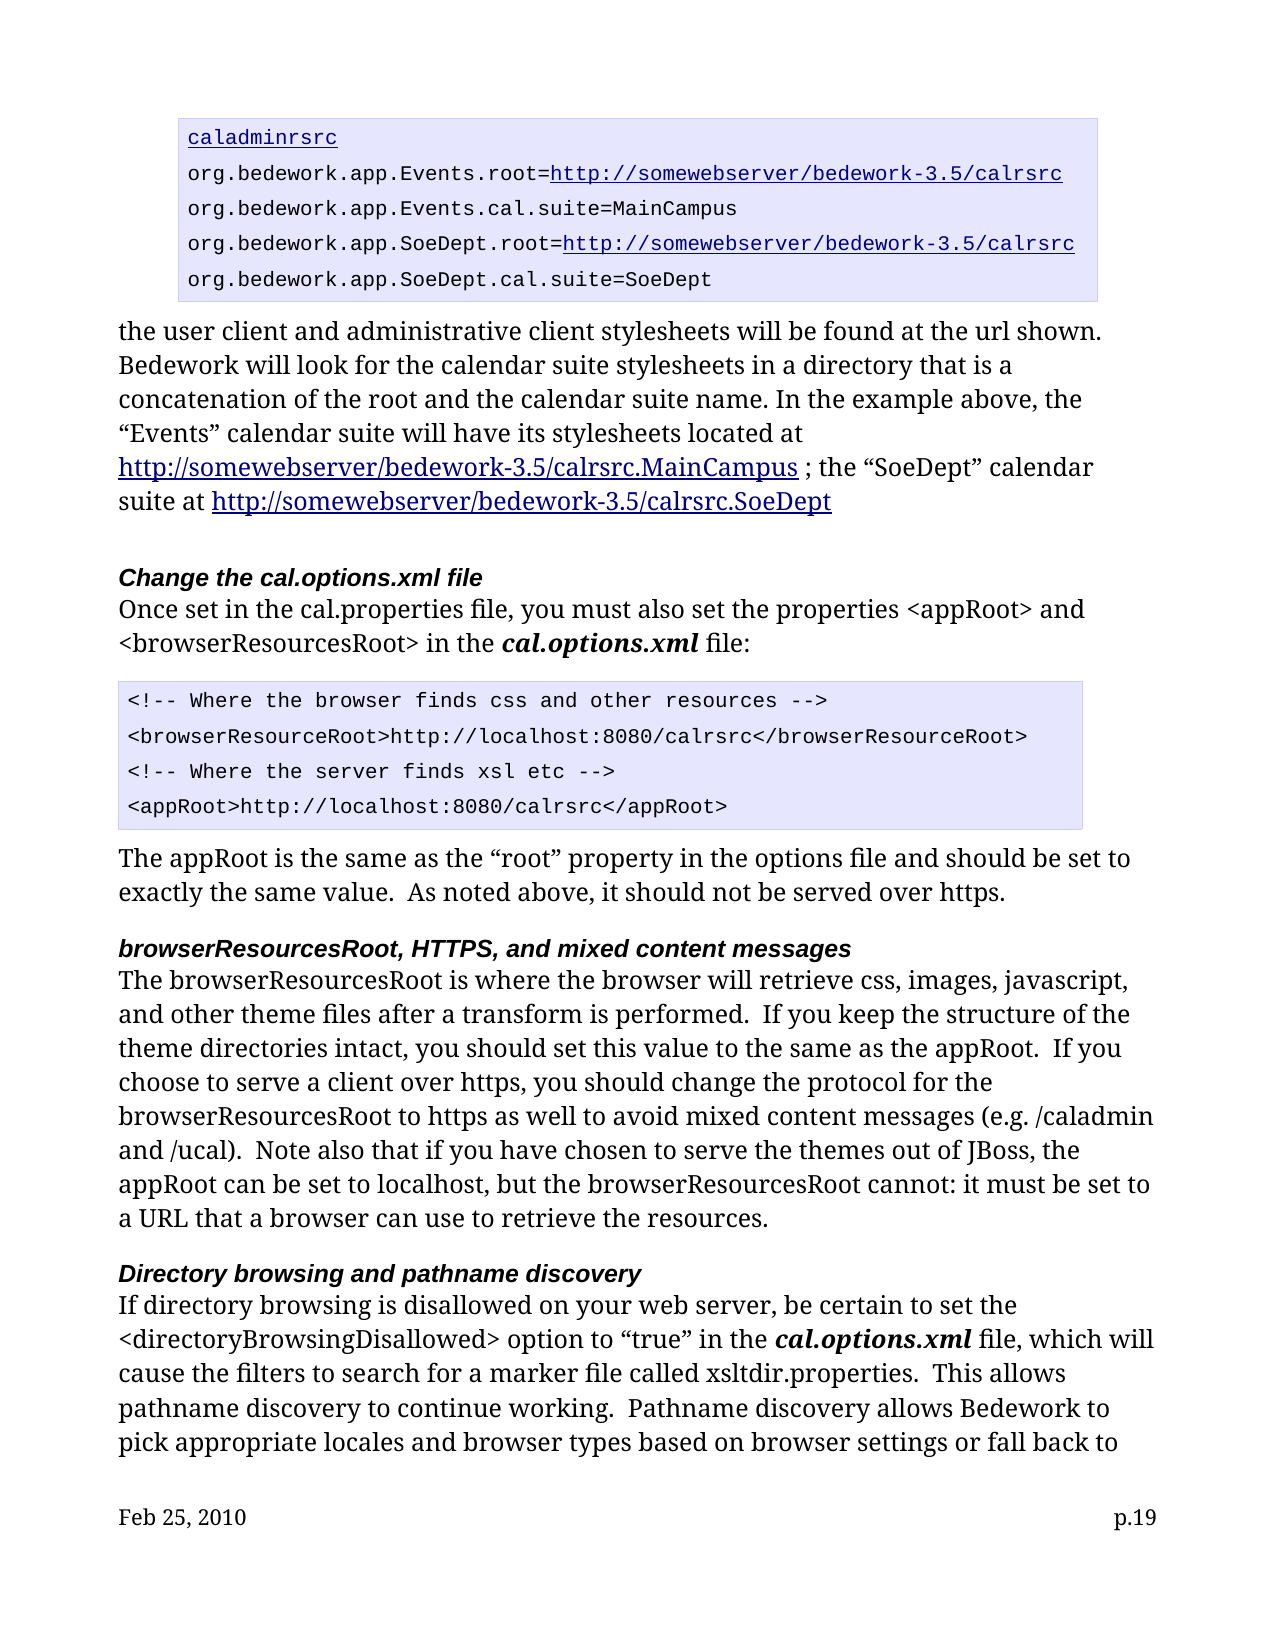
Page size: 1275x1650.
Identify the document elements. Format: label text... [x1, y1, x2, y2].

text the user client and administrative client stylesheets will be found at the url shown. Bedework will look for the calendar suite stylesheets in a directory that is a concatenation of the root and the calendar suite name. In the example above, the “Events” calendar suite will have its stylesheets located at http://somewebserver/bedework-3.5/calrsrc.MainCampus ; the “SoeDept” calendar suite at http://somewebserver/bedework-3.5/calrsrc.SoeDept [118, 313, 1157, 518]
text The browserResourcesRoot is where the browser will retrieve css, images, javascript, and other theme files after a transform is performed. If you keep the structure of the theme directories intact, you should set this value to the same as the appRoot. If you choose to serve a client over https, you should change the protocol for the browserResourcesRoot to https as well to avoid mixed content messages (e.g. /caladmin and /ucal). Note also that if you have chosen to serve the themes out of JBoss, the appRoot can be set to localhost, but the browserResourcesRoot cannot: it must be set to a URL that a browser can use to retrieve the resources. [118, 962, 1157, 1235]
subtitle browserResourcesRoot, HTTPS, and mixed content messages [118, 934, 1157, 962]
text If directory browsing is disallowed on your web server, be certain to set the <directoryBrowsingDisallowed> option to “true” in the cal.options.xml file, which will cause the filters to search for a marker file called xsltdir.properties. This allows pathname discovery to continue working. Pathname discovery allows Bedework to pick appropriate locales and browser types based on browser settings or fall back to [118, 1288, 1157, 1458]
subtitle Change the cal.options.xml file [118, 564, 1157, 592]
text The appRoot is the same as the “root” property in the options file and should be set to exactly the same value. As noted above, it should not be served over https. [118, 841, 1157, 909]
text <appRoot>http://localhost:8080/calrsrc</appRoot> [119, 787, 1082, 829]
text org.bedework.app.Events.root=http://somewebserver/bedework-3.5/calrsrc [179, 153, 1097, 186]
subtitle Directory browsing and pathname discovery [118, 1260, 1157, 1288]
text <!-- Where the browser finds css and other resources --> [119, 682, 1082, 714]
text Once set in the cal.properties file, you must also set the properties <appRoot> and <browserResourcesRoot> in the cal.options.xml file: [118, 592, 1157, 660]
text org.bedework.app.SoeDept.root=http://somewebserver/bedework-3.5/calrsrc [179, 224, 1097, 257]
text org.bedework.app.SoeDept.cal.suite=SoeDept [179, 260, 1097, 301]
text <browserResourceRoot>http://localhost:8080/calrsrc</browserResourceRoot> [119, 717, 1082, 749]
text <!-- Where the server finds xsl etc --> [119, 752, 1082, 785]
text caladminrsrc [179, 119, 1097, 151]
text org.bedework.app.Events.cal.suite=MainCampus [179, 189, 1097, 222]
